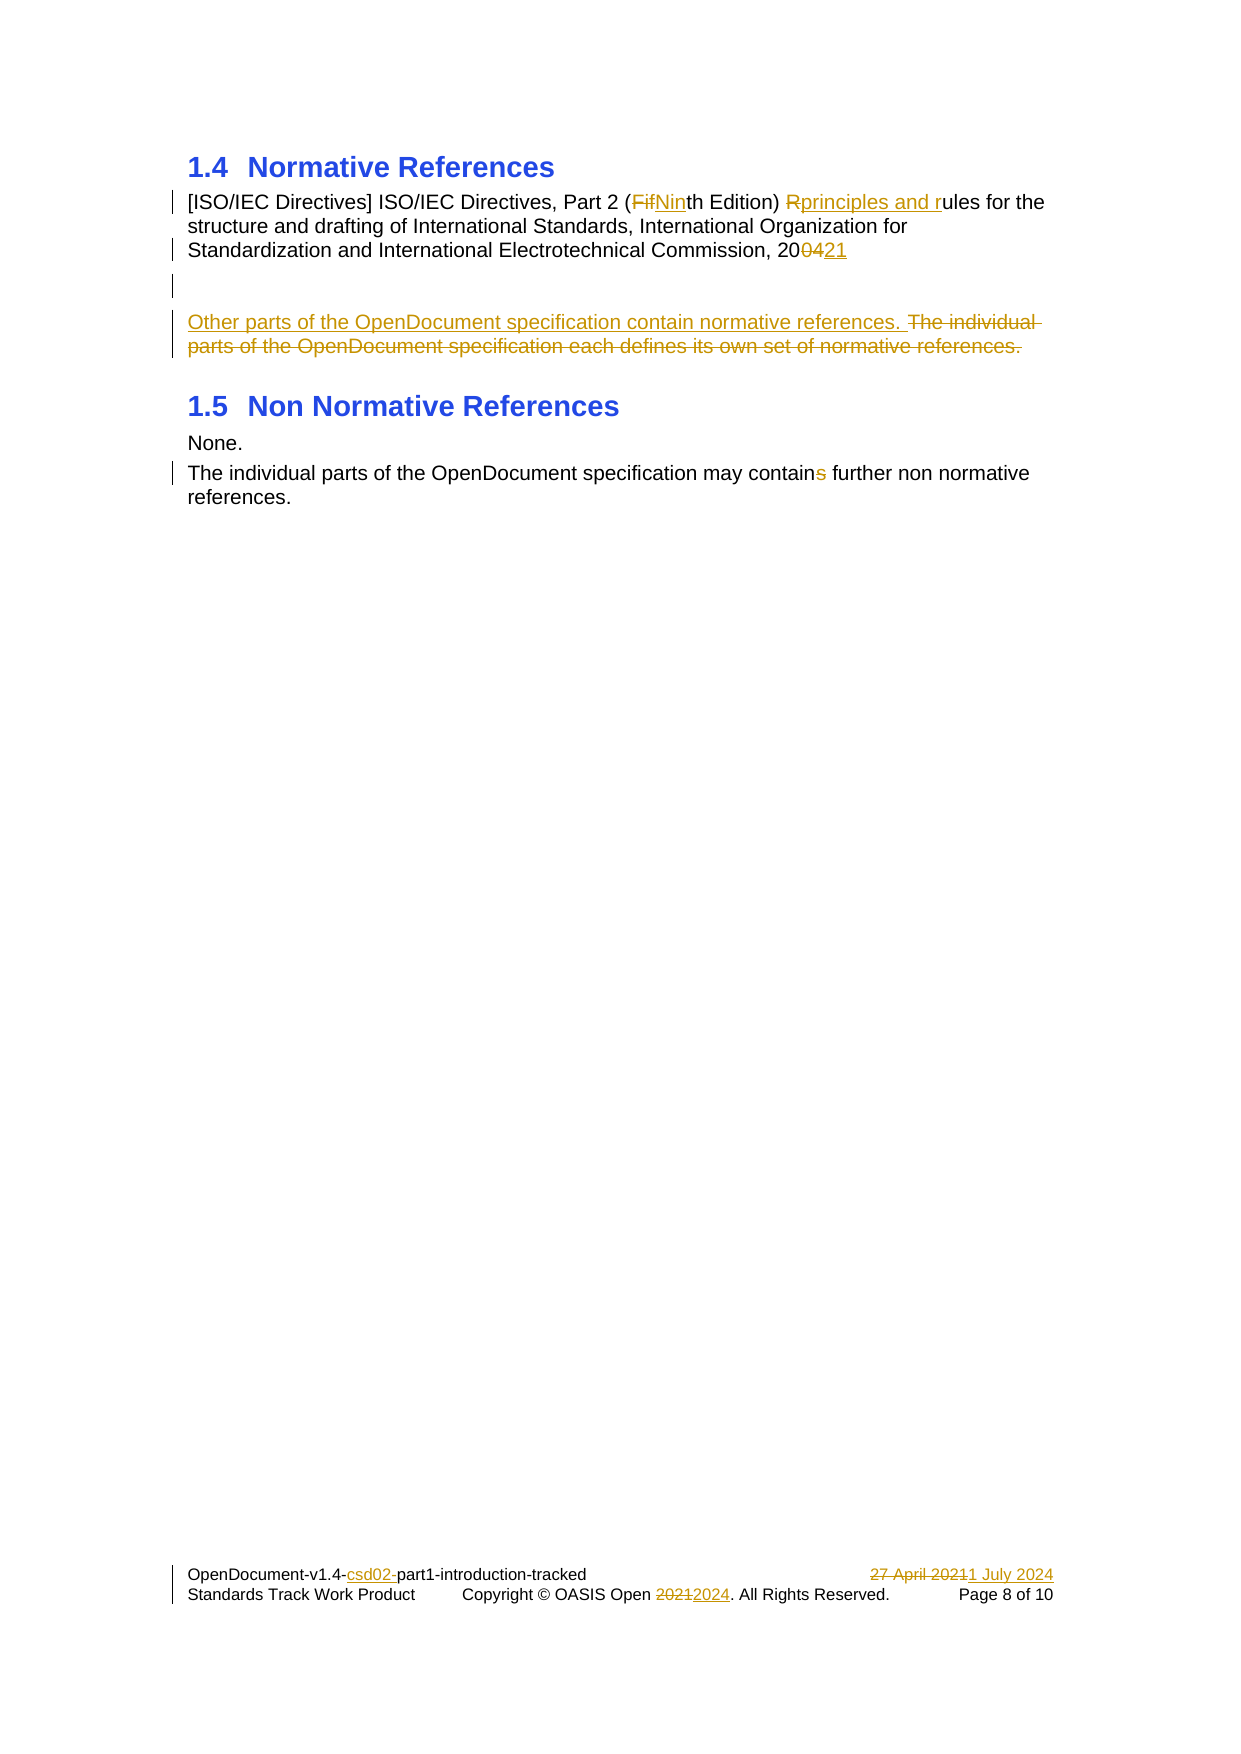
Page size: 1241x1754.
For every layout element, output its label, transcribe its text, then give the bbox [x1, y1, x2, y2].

text [ISO/IEC Directives] ISO/IEC Directives, Part 2 (Ninth Edition) principles and rules for the structure and drafting of International Standards, International Organization for Standardization and International Electrotechnical Commission, 2021 [187, 189, 1053, 261]
text Other parts of the OpenDocument specification contain normative references. [187, 273, 1053, 357]
text None. [187, 431, 1053, 455]
subtitle Normative References [187, 150, 1053, 183]
subtitle Non Normative References [187, 388, 1053, 422]
text The individual parts of the OpenDocument specification may contain further non normative references. [187, 461, 1053, 509]
